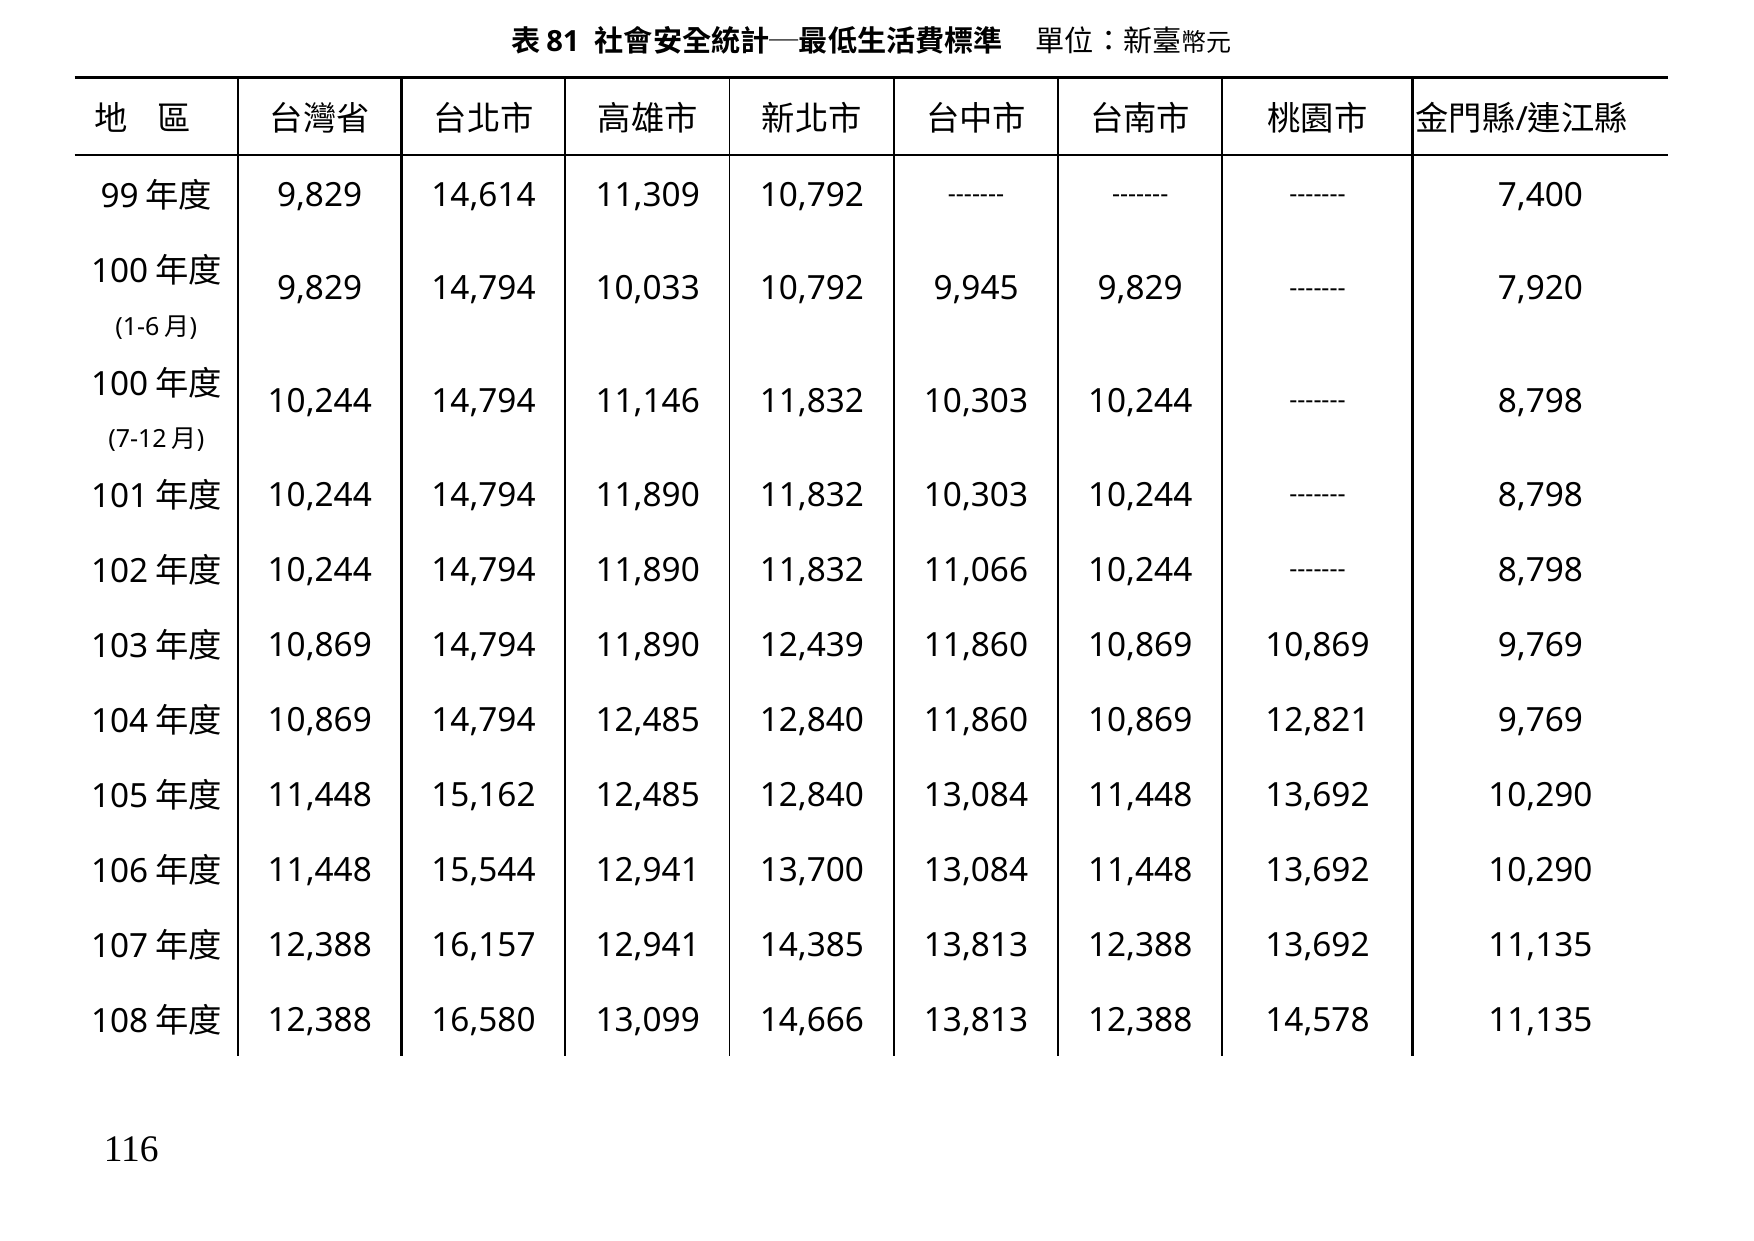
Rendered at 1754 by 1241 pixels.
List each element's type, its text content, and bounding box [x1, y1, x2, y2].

table_header 台北市 [403, 79, 564, 153]
table_cell 11,890 [566, 531, 729, 606]
table_cell 108年度 [75, 981, 237, 1056]
table_cell 12,388 [239, 906, 400, 981]
table_cell 10,792 [730, 156, 893, 231]
table_cell 12,941 [566, 906, 729, 981]
table_cell 12,840 [730, 756, 893, 831]
table_cell 11,860 [895, 681, 1057, 756]
table_cell ------- [1223, 156, 1411, 231]
table_header 高雄市 [566, 79, 729, 153]
table_cell 9,829 [239, 156, 400, 231]
table_cell 13,099 [566, 981, 729, 1056]
table_cell 14,794 [403, 531, 564, 606]
table_cell 99年度 [75, 156, 237, 231]
table_cell 9,829 [239, 231, 400, 343]
table_cell 103年度 [75, 606, 237, 681]
table_cell ------- [1223, 456, 1411, 531]
table_cell ------- [1059, 156, 1221, 231]
table_cell 10,033 [566, 231, 729, 343]
table_cell 12,388 [1059, 981, 1221, 1056]
table_cell 107年度 [75, 906, 237, 981]
table_header 地 區 [75, 79, 237, 153]
table_cell 12,388 [239, 981, 400, 1056]
table_cell 10,869 [1059, 681, 1221, 756]
table_cell 14,794 [403, 231, 564, 343]
table_cell ------- [895, 156, 1057, 231]
table_cell 14,666 [730, 981, 893, 1056]
table_cell 10,244 [1059, 531, 1221, 606]
table_header 台灣省 [239, 79, 400, 153]
table_cell 11,309 [566, 156, 729, 231]
table_cell 11,448 [1059, 831, 1221, 906]
table_cell 8,798 [1414, 343, 1668, 456]
table_cell 100年度 (7-12月) [75, 343, 237, 456]
table_cell 9,769 [1414, 681, 1668, 756]
table_cell 14,794 [403, 343, 564, 456]
table_cell 12,388 [1059, 906, 1221, 981]
table_cell 10,290 [1414, 831, 1668, 906]
table_cell 11,832 [730, 531, 893, 606]
table_cell 104年度 [75, 681, 237, 756]
table_cell 11,448 [1059, 756, 1221, 831]
table_cell 8,798 [1414, 531, 1668, 606]
table_cell 10,244 [239, 343, 400, 456]
table_cell 11,448 [239, 756, 400, 831]
table_cell 14,385 [730, 906, 893, 981]
table_cell 10,303 [895, 456, 1057, 531]
table_cell 7,400 [1414, 156, 1668, 231]
table_cell 10,244 [1059, 343, 1221, 456]
table_cell 10,869 [1223, 606, 1411, 681]
table_cell 10,869 [239, 681, 400, 756]
table_cell 11,890 [566, 456, 729, 531]
table_cell 13,084 [895, 831, 1057, 906]
table_cell 12,840 [730, 681, 893, 756]
table_cell 14,794 [403, 681, 564, 756]
table_cell 10,869 [1059, 606, 1221, 681]
table_cell 9,829 [1059, 231, 1221, 343]
table_cell 11,832 [730, 456, 893, 531]
table_cell 13,813 [895, 981, 1057, 1056]
table_cell 101年度 [75, 456, 237, 531]
table_cell 11,860 [895, 606, 1057, 681]
table_cell 14,578 [1223, 981, 1411, 1056]
table_cell 10,303 [895, 343, 1057, 456]
table_cell 14,794 [403, 606, 564, 681]
table_cell 12,821 [1223, 681, 1411, 756]
table_cell 9,945 [895, 231, 1057, 343]
table_cell 11,146 [566, 343, 729, 456]
table_cell 12,485 [566, 756, 729, 831]
table_cell 7,920 [1414, 231, 1668, 343]
table_cell 8,798 [1414, 456, 1668, 531]
table_cell 13,692 [1223, 756, 1411, 831]
table_cell 15,544 [403, 831, 564, 906]
table_cell 10,792 [730, 231, 893, 343]
table_cell 13,700 [730, 831, 893, 906]
table_cell 13,084 [895, 756, 1057, 831]
table_cell 105年度 [75, 756, 237, 831]
table_header 台中市 [895, 79, 1057, 153]
table_cell 14,614 [403, 156, 564, 231]
table_cell 12,941 [566, 831, 729, 906]
table_cell ------- [1223, 343, 1411, 456]
table_header 台南市 [1059, 79, 1221, 153]
table_cell 11,890 [566, 606, 729, 681]
table_cell 11,832 [730, 343, 893, 456]
table_cell 12,439 [730, 606, 893, 681]
table_header 金門縣/連江縣 [1414, 79, 1668, 153]
table_cell 10,869 [239, 606, 400, 681]
table_cell 11,448 [239, 831, 400, 906]
table_cell 10,244 [1059, 456, 1221, 531]
table_cell 14,794 [403, 456, 564, 531]
table_cell 13,813 [895, 906, 1057, 981]
table_cell 12,485 [566, 681, 729, 756]
table_cell 10,290 [1414, 756, 1668, 831]
table_header 新北市 [730, 79, 893, 153]
table_cell 100年度 (1-6月) [75, 231, 237, 343]
table_cell 9,769 [1414, 606, 1668, 681]
text 表81 社會安全統計─最低生活費標準 單位：新臺幣元 [103, 1, 1639, 76]
table_cell 15,162 [403, 756, 564, 831]
table_cell 13,692 [1223, 831, 1411, 906]
table_cell 11,135 [1414, 981, 1668, 1056]
table_cell ------- [1223, 531, 1411, 606]
table_cell 10,244 [239, 456, 400, 531]
table_cell 11,066 [895, 531, 1057, 606]
table_cell 11,135 [1414, 906, 1668, 981]
table_cell 10,244 [239, 531, 400, 606]
table_header 桃園市 [1223, 79, 1411, 153]
table_cell 102年度 [75, 531, 237, 606]
table_cell 16,157 [403, 906, 564, 981]
table_cell 13,692 [1223, 906, 1411, 981]
table_cell ------- [1223, 231, 1411, 343]
table_cell 16,580 [403, 981, 564, 1056]
table_cell 106年度 [75, 831, 237, 906]
